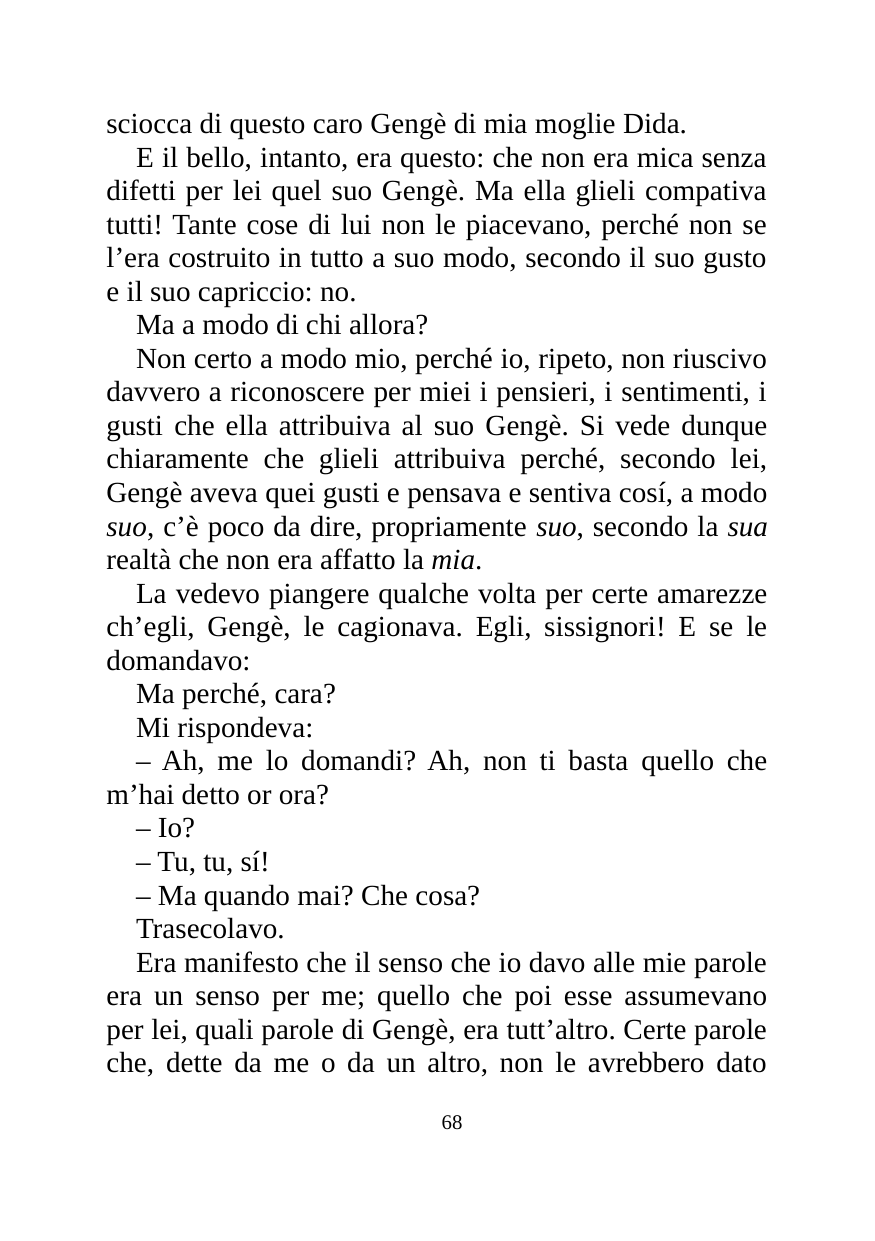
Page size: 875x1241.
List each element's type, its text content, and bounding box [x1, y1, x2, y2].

text Mi rispondeva: [106, 710, 768, 743]
text Era manifesto che il senso che io davo alle mie parole era un senso per me; quello che poi esse assumevano per lei, quali parole di Gengè, era tutt’altro. Certe parole che, dette da me o da un altro, non le avrebbero dato [106, 945, 768, 1079]
text E il bello, intanto, era questo: che non era mica senza difetti per lei quel suo Gengè. Ma ella glieli compativa tutti! Tante cose di lui non le piacevano, perché non se l’era costruito in tutto a suo modo, secondo il suo gusto e il suo capriccio: no. [106, 140, 768, 307]
text Trasecolavo. [106, 911, 768, 945]
text La vedevo piangere qualche volta per certe amarezze ch’egli, Gengè, le cagionava. Egli, sissignori! E se le domandavo: [106, 576, 768, 676]
text sciocca di questo caro Gengè di mia moglie Dida. [106, 106, 768, 140]
text Non certo a modo mio, perché io, ripeto, non riuscivo davvero a riconoscere per miei i pensieri, i sentimenti, i gusti che ella attribuiva al suo Gengè. Si vede dunque chiaramente che glieli attribuiva perché, secondo lei, Gengè aveva quei gusti e pensava e sentiva cosí, a modo suo, c’è poco da dire, propriamente suo, secondo la sua realtà che non era affatto la mia. [106, 341, 768, 576]
text – Ma quando mai? Che cosa? [106, 878, 768, 911]
text – Ah, me lo domandi? Ah, non ti basta quello che m’hai detto or ora? [106, 743, 768, 811]
text – Io? [106, 811, 768, 844]
text Ma a modo di chi allora? [106, 307, 768, 341]
text – Tu, tu, sí! [106, 844, 768, 878]
text Ma perché, cara? [106, 676, 768, 710]
